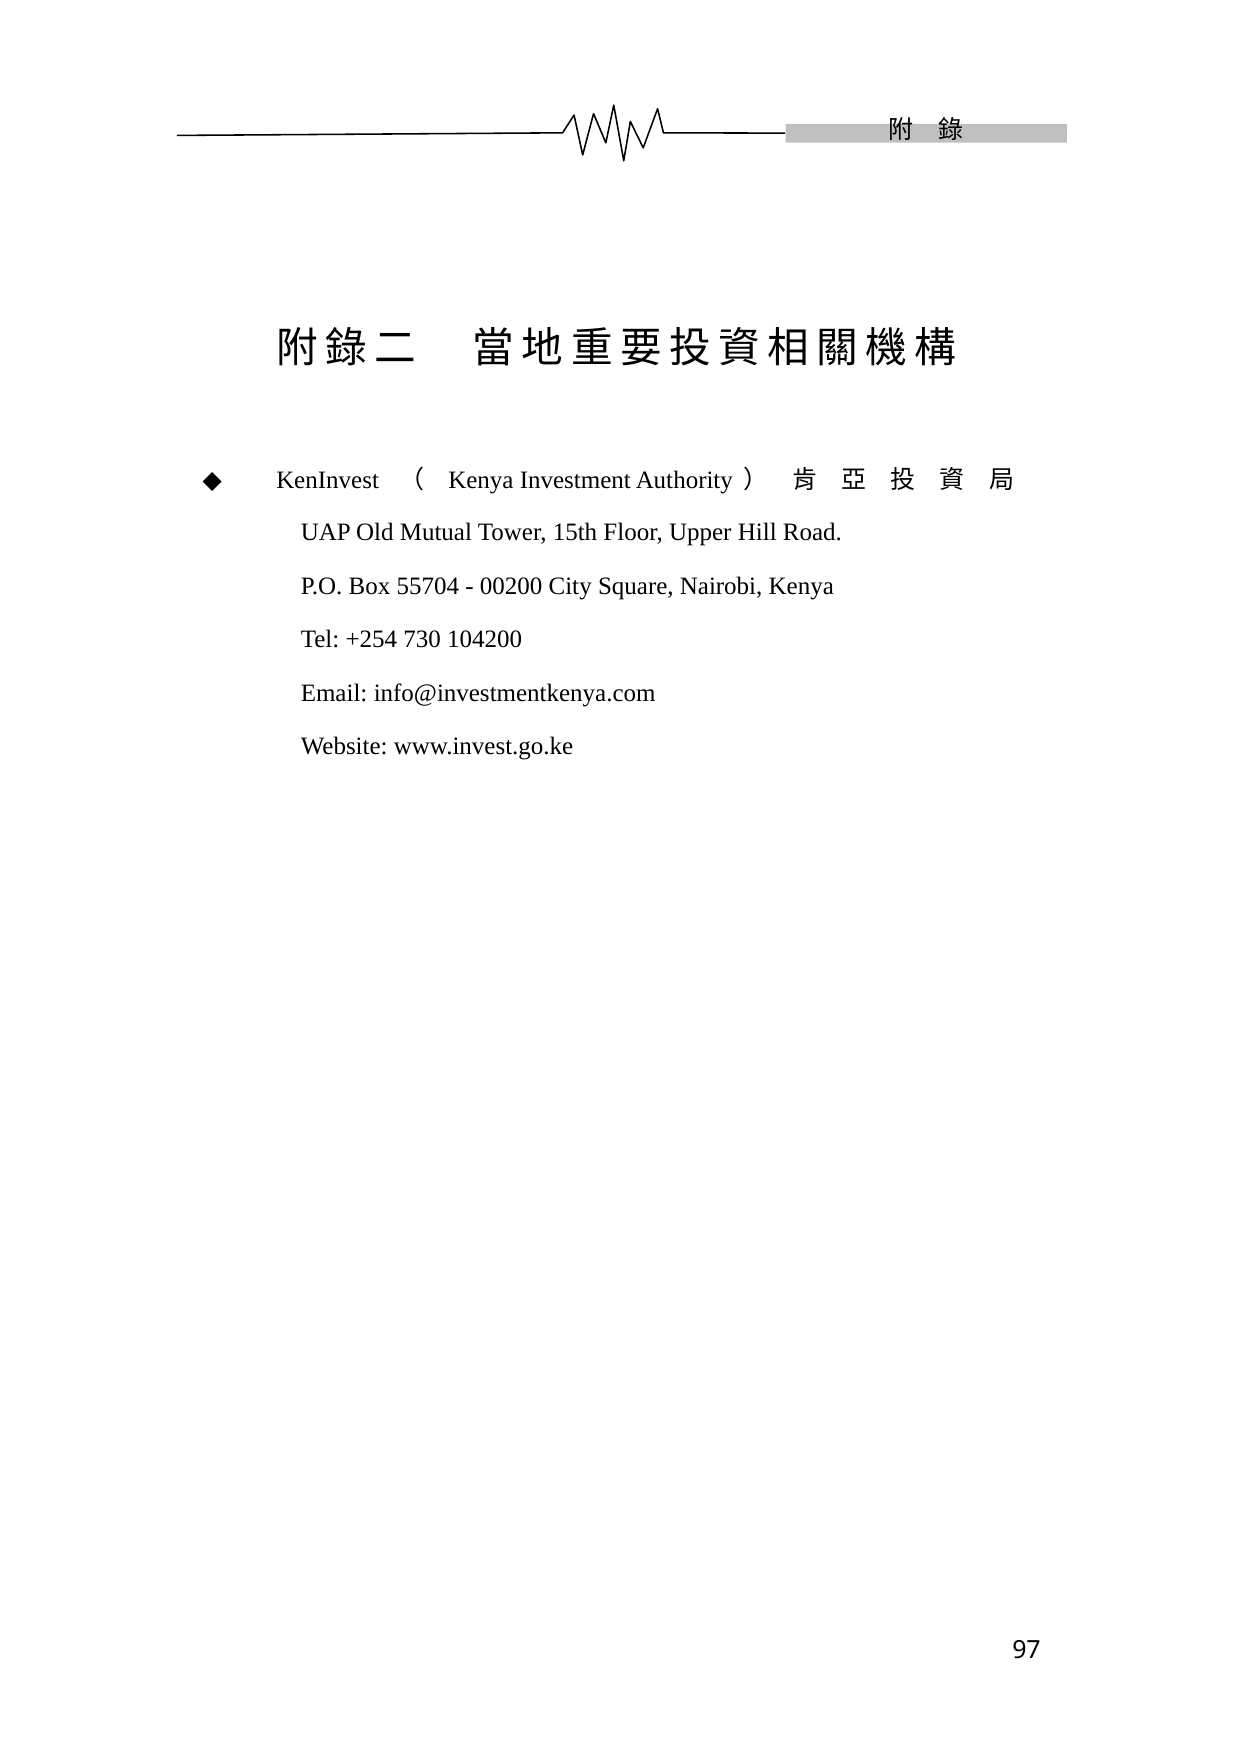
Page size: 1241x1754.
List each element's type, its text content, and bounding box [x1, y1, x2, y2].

text ◆ KenInvest（Kenya Investment Authority）肯亞投資局 UAP Old Mutual Tower, 15th Floor, Upper Hill Road. P.O. Box 55704 - 00200 City Square, Nairobi, Kenya Tel: +254 730 104200 Email: info@investmentkenya.com Website: www.invest.go.ke [202, 451, 1063, 773]
text 附錄二 當地重要投資相關機構 [178, 291, 1063, 398]
